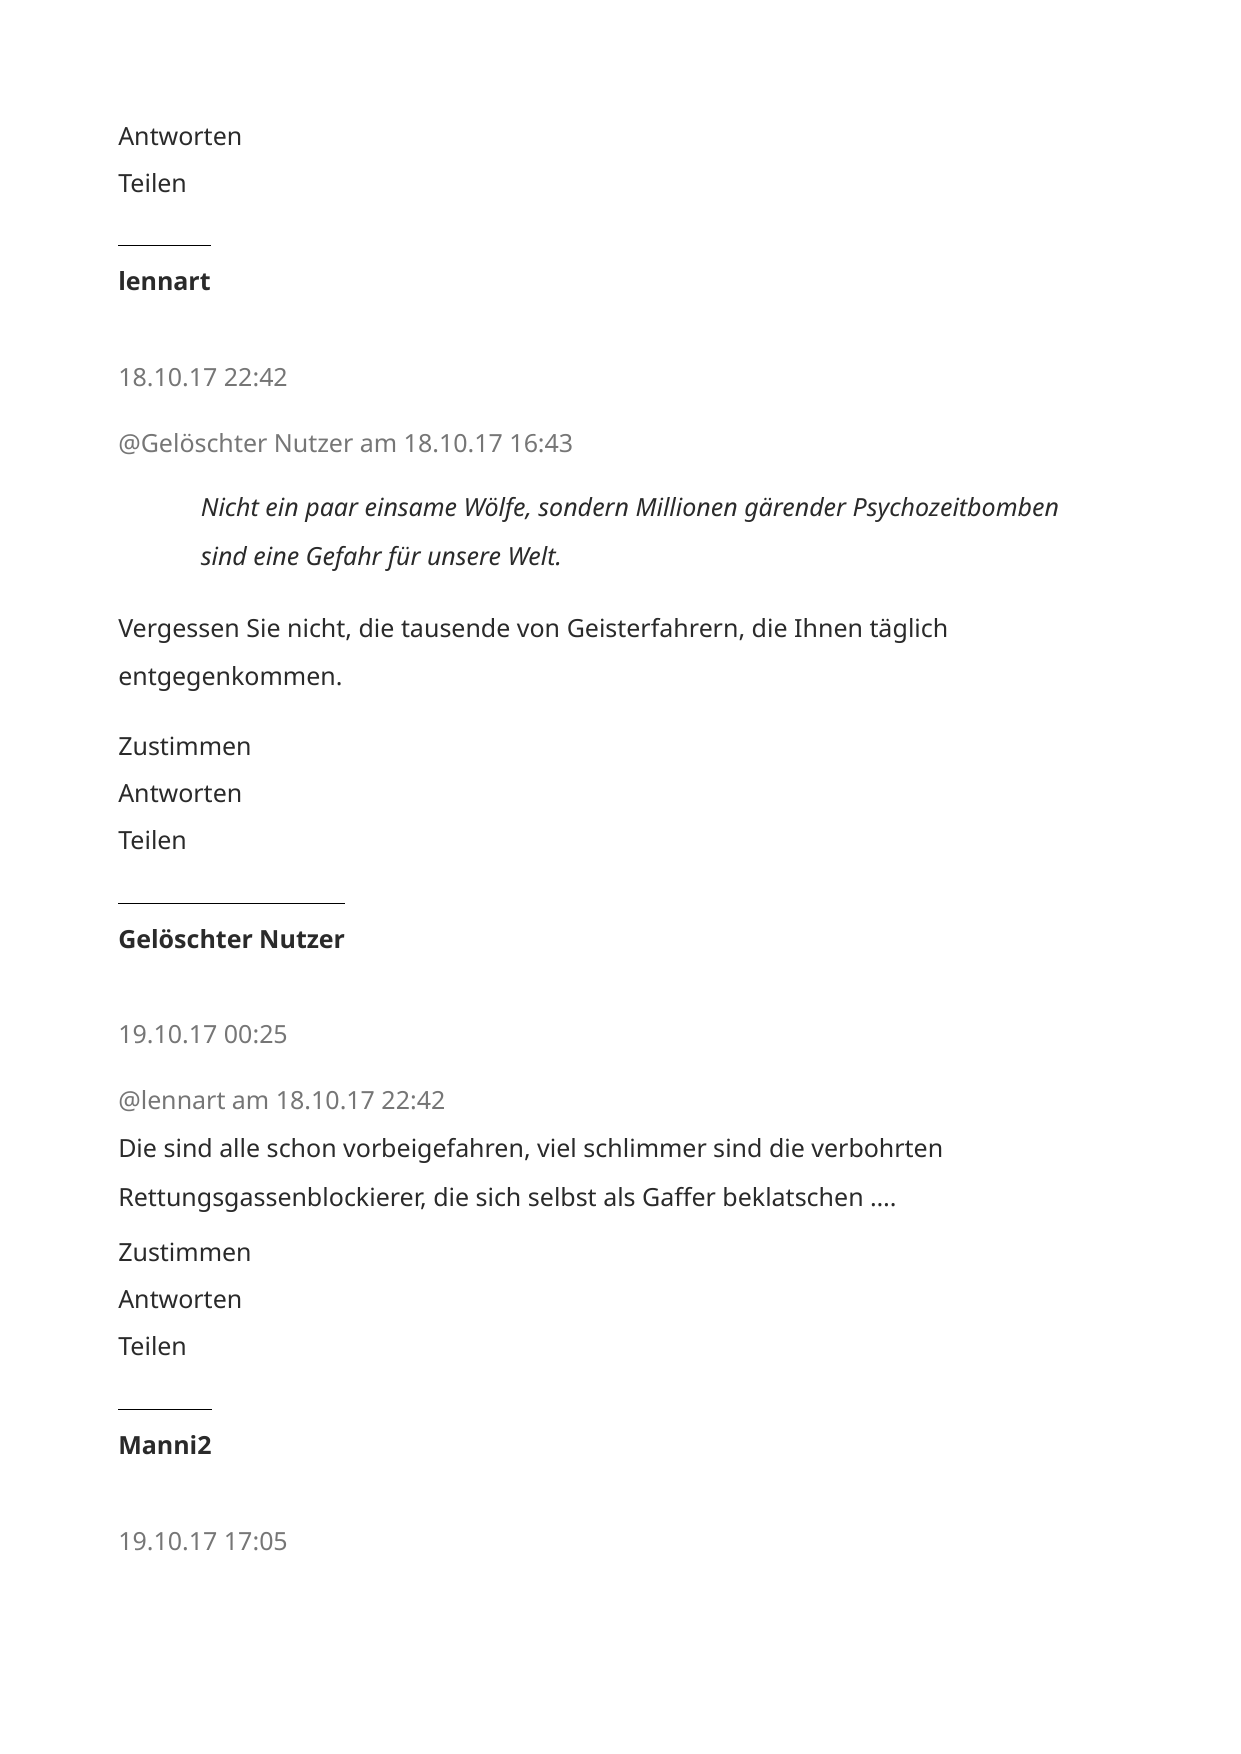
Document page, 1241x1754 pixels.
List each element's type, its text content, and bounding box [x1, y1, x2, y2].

text Vergessen Sie nicht, die tausende von Geisterfahrern, die Ihnen täglich entgegenkommen. [118, 610, 1122, 693]
text 19.10.17 00:25 [118, 1017, 1117, 1051]
text @lennart am 18.10.17 22:42 Die sind alle schon vorbeigefahren, viel schlimmer sind die verbohrten Rettungsgassenblockierer, die sich selbst als Gaffer beklatschen …. [118, 1082, 1122, 1214]
text lennart [118, 245, 1114, 298]
text Zustimmen [118, 728, 1122, 762]
text @Gelöschter Nutzer am 18.10.17 16:43 [118, 425, 1122, 459]
text Teilen [118, 1329, 1122, 1363]
text Teilen [118, 822, 1122, 857]
text Teilen [118, 165, 1122, 199]
text Zustimmen [118, 1235, 1122, 1269]
text 19.10.17 17:05 [118, 1523, 1117, 1557]
text Nicht ein paar einsame Wölfe, sondern Millionen gärender Psychozeitbomben sind eine Gefahr für unsere Welt. [201, 489, 1063, 572]
text Manni2 [118, 1409, 1114, 1462]
text 18.10.17 22:42 [118, 359, 1117, 394]
text Antworten [118, 775, 1122, 809]
text Antworten [118, 1282, 1122, 1316]
text Gelöschter Nutzer [118, 902, 1114, 955]
text Antworten [118, 118, 1122, 152]
